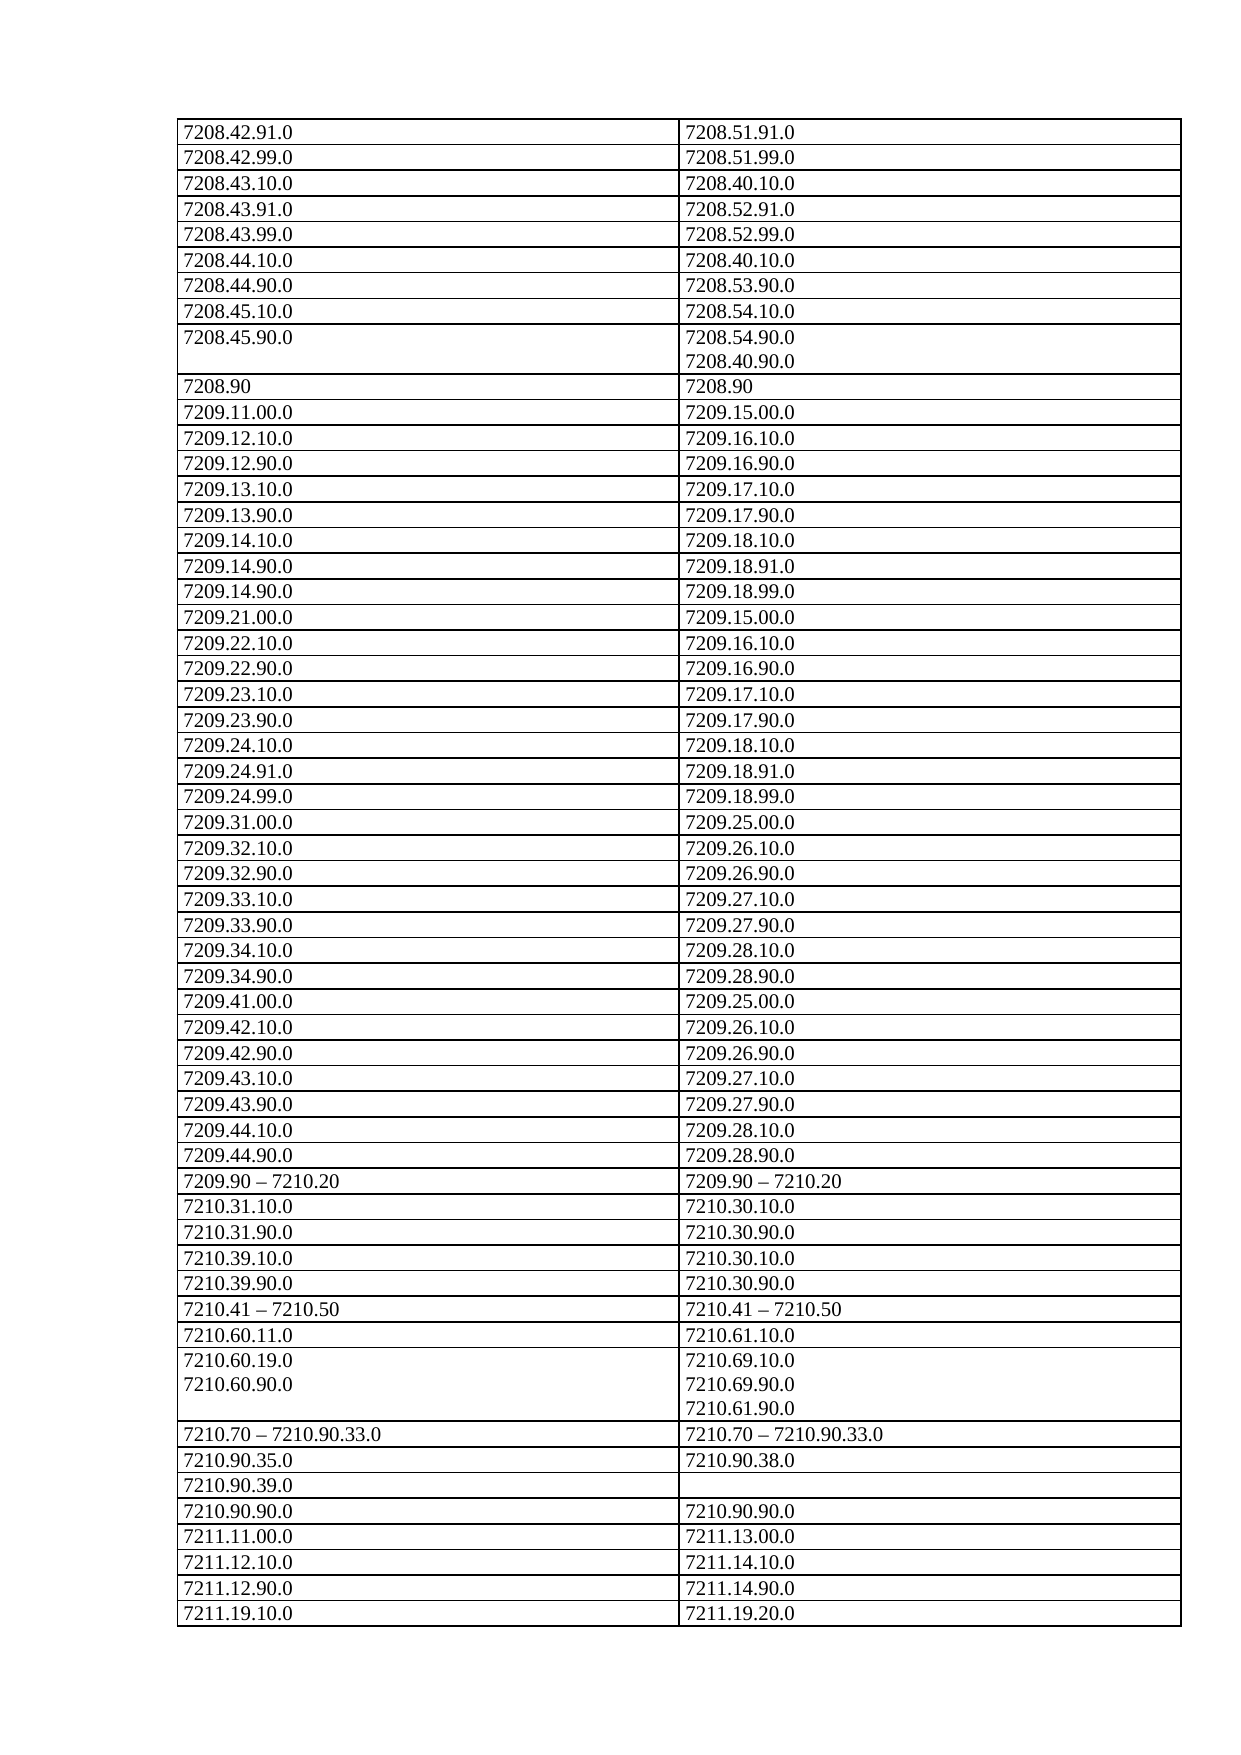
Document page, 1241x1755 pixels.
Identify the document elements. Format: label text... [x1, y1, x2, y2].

table_cell 7209.24.10.0 [178, 733, 678, 757]
table_cell 7209.17.10.0 [680, 682, 1180, 706]
table_cell 7210.39.10.0 [178, 1246, 678, 1270]
table_cell 7208.45.90.0 [178, 325, 678, 373]
table_cell 7209.44.90.0 [178, 1143, 678, 1167]
table_cell 7210.30.10.0 [680, 1195, 1180, 1218]
table_cell 7209.16.10.0 [680, 426, 1180, 450]
table_cell 7209.27.90.0 [680, 1092, 1180, 1116]
table_cell 7209.25.00.0 [680, 990, 1180, 1013]
table_cell 7211.19.20.0 [680, 1601, 1180, 1625]
table_cell 7209.17.90.0 [680, 503, 1180, 527]
table_cell 7209.17.90.0 [680, 708, 1180, 732]
table_cell 7211.13.00.0 [680, 1525, 1180, 1548]
table_cell 7210.30.10.0 [680, 1246, 1180, 1270]
table_cell 7210.70 – 7210.90.33.0 [680, 1422, 1180, 1446]
table_cell 7209.33.10.0 [178, 887, 678, 911]
table_cell 7209.26.90.0 [680, 861, 1180, 885]
table_cell 7209.42.90.0 [178, 1041, 678, 1065]
table_cell 7208.43.91.0 [178, 197, 678, 221]
table_cell 7208.90 [680, 375, 1180, 398]
table_cell 7209.28.10.0 [680, 938, 1180, 962]
table_cell 7211.12.90.0 [178, 1576, 678, 1600]
table_cell 7208.44.90.0 [178, 273, 678, 297]
table_cell 7209.42.10.0 [178, 1015, 678, 1039]
table_cell 7209.26.10.0 [680, 1015, 1180, 1039]
table_cell 7209.28.90.0 [680, 1143, 1180, 1167]
table_cell 7208.40.10.0 [680, 171, 1180, 195]
table_cell 7208.44.10.0 [178, 248, 678, 272]
table_cell 7209.41.00.0 [178, 990, 678, 1013]
table_cell 7209.90 – 7210.20 [680, 1169, 1180, 1193]
table_cell 7208.40.10.0 [680, 248, 1180, 272]
table_cell 7209.15.00.0 [680, 605, 1180, 629]
table_cell 7208.42.91.0 [178, 120, 678, 144]
table_cell 7209.18.99.0 [680, 785, 1180, 808]
table_cell 7208.52.91.0 [680, 197, 1180, 221]
table_cell 7209.32.90.0 [178, 861, 678, 885]
table_cell 7209.28.90.0 [680, 964, 1180, 988]
table_cell 7209.32.10.0 [178, 836, 678, 860]
table_cell 7209.14.90.0 [178, 580, 678, 603]
table_cell 7208.43.10.0 [178, 171, 678, 195]
table_cell 7209.27.90.0 [680, 913, 1180, 937]
table_cell 7209.14.10.0 [178, 528, 678, 552]
table_cell 7209.24.91.0 [178, 759, 678, 783]
table_cell 7209.18.91.0 [680, 759, 1180, 783]
table_cell 7210.41 – 7210.50 [178, 1297, 678, 1321]
table_cell 7208.42.99.0 [178, 145, 678, 169]
table_cell 7209.90 – 7210.20 [178, 1169, 678, 1193]
table_cell 7209.22.90.0 [178, 656, 678, 680]
table_cell 7209.27.10.0 [680, 1066, 1180, 1090]
table_cell 7209.18.99.0 [680, 580, 1180, 603]
table_cell 7210.90.39.0 [178, 1473, 678, 1497]
table_cell 7210.69.10.0 7210.69.90.0 7210.61.90.0 [680, 1348, 1180, 1420]
table_cell 7211.12.10.0 [178, 1550, 678, 1574]
table_cell 7210.90.90.0 [680, 1499, 1180, 1523]
table_cell 7209.43.10.0 [178, 1066, 678, 1090]
table_cell 7209.23.10.0 [178, 682, 678, 706]
table_cell 7210.30.90.0 [680, 1271, 1180, 1295]
table_cell 7209.26.10.0 [680, 836, 1180, 860]
table_cell 7209.16.10.0 [680, 631, 1180, 655]
table_cell 7208.43.99.0 [178, 222, 678, 246]
table_cell 7209.24.99.0 [178, 785, 678, 808]
table_cell 7209.18.10.0 [680, 528, 1180, 552]
table_cell 7210.60.19.0 7210.60.90.0 [178, 1348, 678, 1420]
table_cell 7209.27.10.0 [680, 887, 1180, 911]
table_cell 7209.34.10.0 [178, 938, 678, 962]
table_cell 7209.17.10.0 [680, 477, 1180, 501]
table_cell 7209.23.90.0 [178, 708, 678, 732]
table_cell 7211.14.10.0 [680, 1550, 1180, 1574]
table_cell 7209.43.90.0 [178, 1092, 678, 1116]
table_cell 7209.33.90.0 [178, 913, 678, 937]
table_cell 7209.44.10.0 [178, 1118, 678, 1142]
table_cell 7208.45.10.0 [178, 299, 678, 323]
table_cell 7209.34.90.0 [178, 964, 678, 988]
table_cell 7209.28.10.0 [680, 1118, 1180, 1142]
table_cell 7210.60.11.0 [178, 1323, 678, 1347]
table_cell 7209.18.91.0 [680, 554, 1180, 578]
table_cell 7209.21.00.0 [178, 605, 678, 629]
table_cell 7210.90.35.0 [178, 1448, 678, 1472]
table_cell 7209.18.10.0 [680, 733, 1180, 757]
table_cell 7208.52.99.0 [680, 222, 1180, 246]
table_cell 7209.14.90.0 [178, 554, 678, 578]
table_cell 7209.13.10.0 [178, 477, 678, 501]
table_cell 7209.11.00.0 [178, 400, 678, 424]
table_cell 7209.31.00.0 [178, 810, 678, 834]
table_cell 7209.15.00.0 [680, 400, 1180, 424]
table_cell 7209.22.10.0 [178, 631, 678, 655]
table_cell 7211.14.90.0 [680, 1576, 1180, 1600]
table_cell 7209.12.10.0 [178, 426, 678, 450]
table_cell 7209.13.90.0 [178, 503, 678, 527]
table_cell 7208.51.99.0 [680, 145, 1180, 169]
table_cell 7210.31.90.0 [178, 1220, 678, 1244]
table_cell 7210.90.38.0 [680, 1448, 1180, 1472]
table_cell 7208.54.10.0 [680, 299, 1180, 323]
table_cell 7209.25.00.0 [680, 810, 1180, 834]
table_cell 7210.41 – 7210.50 [680, 1297, 1180, 1321]
table_cell 7210.61.10.0 [680, 1323, 1180, 1347]
table_cell 7211.11.00.0 [178, 1525, 678, 1548]
table_cell 7210.30.90.0 [680, 1220, 1180, 1244]
table_cell 7209.16.90.0 [680, 656, 1180, 680]
table_cell 7209.26.90.0 [680, 1041, 1180, 1065]
table_cell 7211.19.10.0 [178, 1601, 678, 1625]
table_cell 7208.53.90.0 [680, 273, 1180, 297]
table_cell 7210.39.90.0 [178, 1271, 678, 1295]
table_cell 7210.31.10.0 [178, 1195, 678, 1218]
table_cell 7209.12.90.0 [178, 451, 678, 475]
table_cell 7209.16.90.0 [680, 451, 1180, 475]
table_cell 7208.54.90.0 7208.40.90.0 [680, 325, 1180, 373]
table_cell 7210.70 – 7210.90.33.0 [178, 1422, 678, 1446]
table_cell 7210.90.90.0 [178, 1499, 678, 1523]
table_cell 7208.90 [178, 375, 678, 398]
table_cell 7208.51.91.0 [680, 120, 1180, 144]
table_cell [680, 1473, 1180, 1497]
